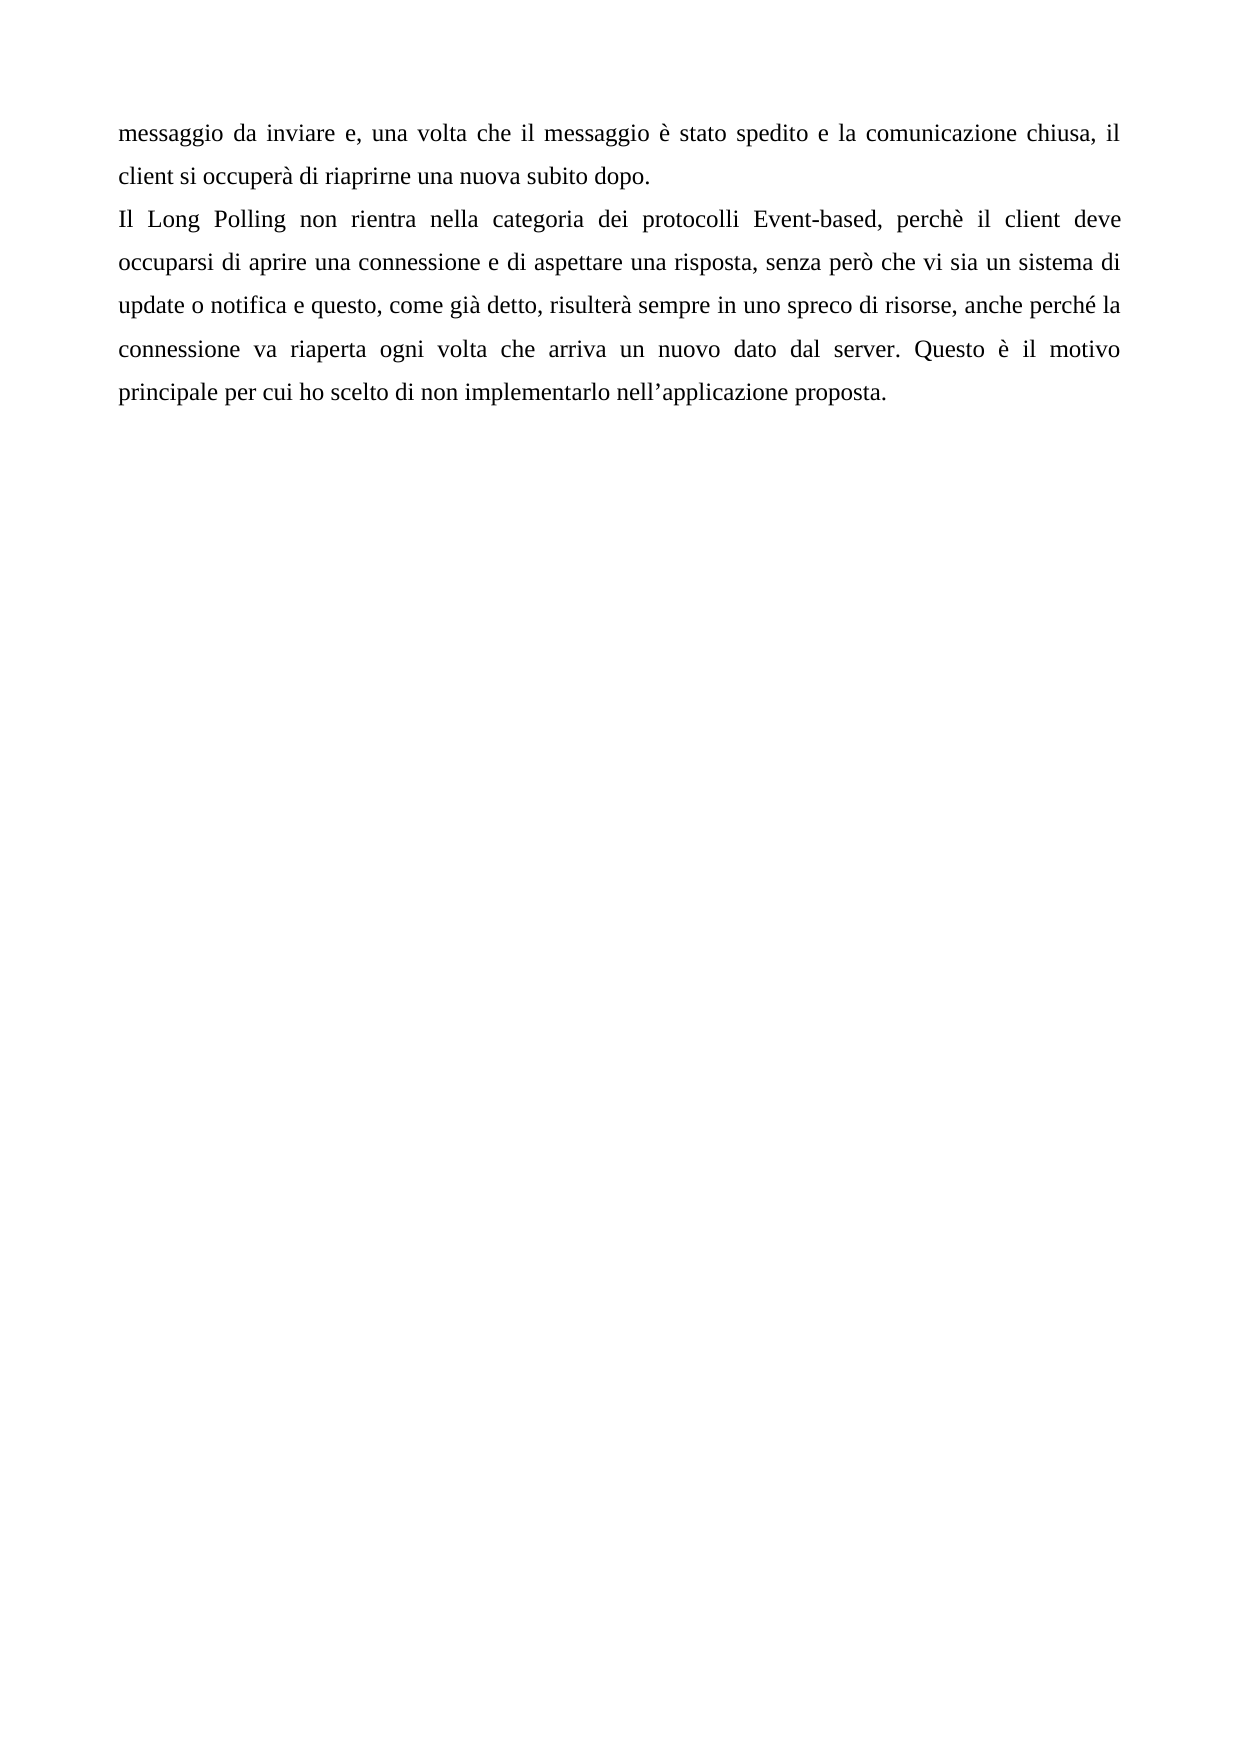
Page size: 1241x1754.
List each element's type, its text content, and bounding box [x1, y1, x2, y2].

text messaggio da inviare e, una volta che il messaggio è stato spedito e la comunicazione chiusa, il client si occuperà di riaprirne una nuova subito dopo. [118, 118, 1122, 190]
text Il Long Polling non rientra nella categoria dei protocolli Event-based, perchè il client deve occuparsi di aprire una connessione e di aspettare una risposta, senza però che vi sia un sistema di update o notifica e questo, come già detto, risulterà sempre in uno spreco di risorse, anche perché la connessione va riaperta ogni volta che arriva un nuovo dato dal server. Questo è il motivo principale per cui ho scelto di non implementarlo nell’applicazione proposta. [118, 204, 1122, 406]
